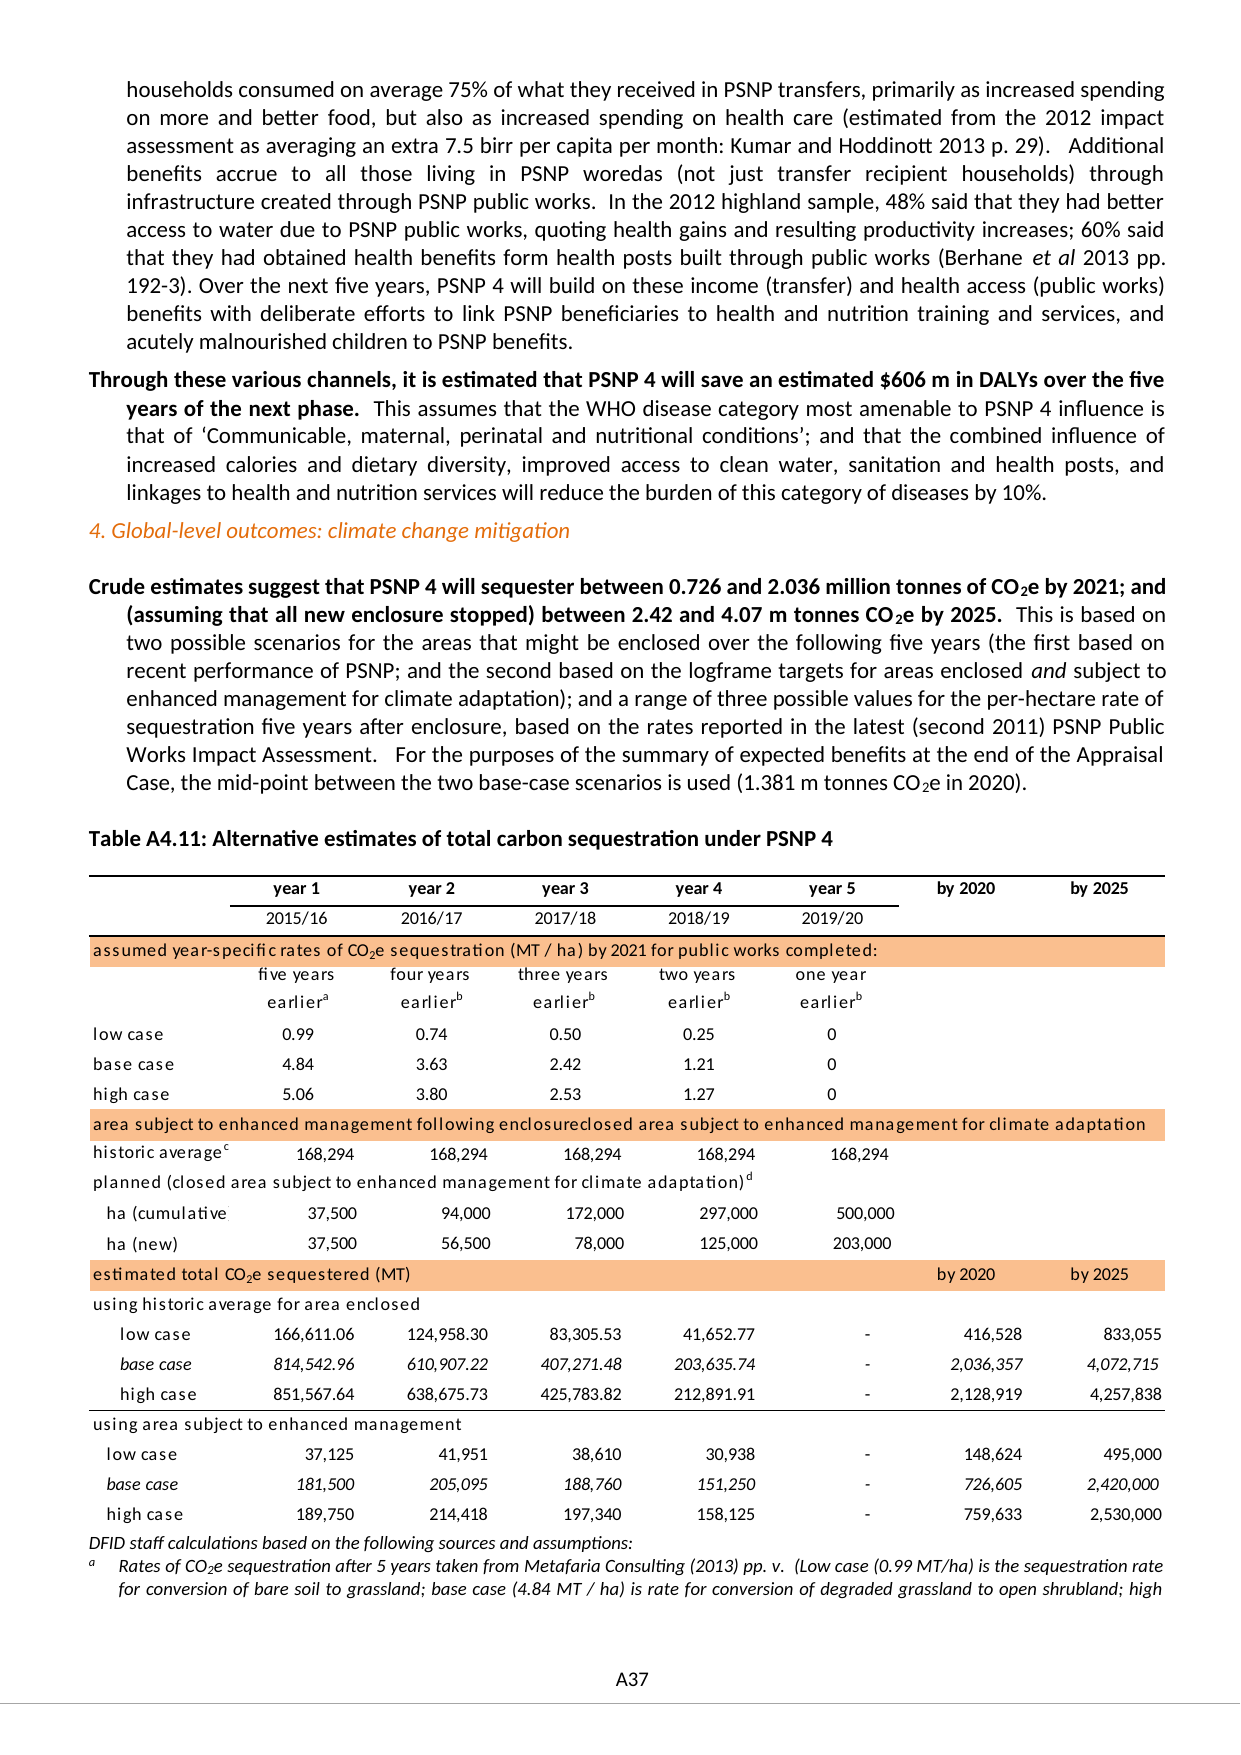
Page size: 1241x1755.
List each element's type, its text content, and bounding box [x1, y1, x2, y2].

subtitle 4. Global-level outcomes: climate change mitigation [89, 516, 1167, 544]
list households consumed on average 75% of what they received in PSNP transfers, primarily as increased spending on more and better food, but also as increased spending on health care (estimated from the 2012 impact assessment as averaging an extra 7.5 birr per capita per month: Kumar and Hoddinott 2013 p. 29). Additional benefits accrue to all those living in PSNP woredas (not just transfer recipient households) through infrastructure created through PSNP public works. In the 2012 highland sample, 48% said that they had better access to water due to PSNP public works, quoting health gains and resulting productivity increases; 60% said that they had obtained health benefits form health posts built through public works (Berhane et al 2013 pp. 192-3). Over the next five years, PSNP 4 will build on these income (transfer) and health access (public works) benefits with deliberate efforts to link PSNP beneficiaries to health and nutrition training and services, and acutely malnourished children to PSNP benefits. [89, 75, 1167, 355]
list a Rates of CO2e sequestration after 5 years taken from Metafaria Consulting (2013) pp. v. (Low case (0.99 MT/ha) is the sequestration rate for conversion of bare soil to grassland; base case (4.84 MT / ha) is rate for conversion of degraded grassland to open shrubland; high [89, 1554, 1167, 1600]
list Crude estimates suggest that PSNP 4 will sequester between 0.726 and 2.036 million tonnes of CO2e by 2021; and (assuming that all new enclosure stopped) between 2.42 and 4.07 m tonnes CO2e by 2025. This is based on two possible scenarios for the areas that might be enclosed over the following five years (the first based on recent performance of PSNP; and the second based on the logframe targets for areas enclosed and subject to enhanced management for climate adaptation); and a range of three possible values for the per-hectare rate of sequestration five years after enclosure, based on the rates reported in the latest (second 2011) PSNP Public Works Impact Assessment. For the purposes of the summary of expected benefits at the end of the Appraisal Case, the mid-point between the two base-case scenarios is used (1.381 m tonnes CO2e in 2020). [89, 572, 1167, 796]
list Through these various channels, it is estimated that PSNP 4 will save an estimated $606 m in DALYs over the five years of the next phase. This assumes that the WHO disease category most amenable to PSNP 4 influence is that of ‘Communicable, maternal, perinatal and nutritional conditions’; and that the combined influence of increased calories and dietary diversity, improved access to clean water, sanitation and health posts, and linkages to health and nutrition services will reduce the burden of this category of diseases by 10%. [89, 366, 1167, 506]
list DFID staff calculations based on the following sources and assumptions: [89, 1531, 1167, 1554]
list Table A4.11: Alternative estimates of total carbon sequestration under PSNP 4 [89, 824, 1167, 852]
